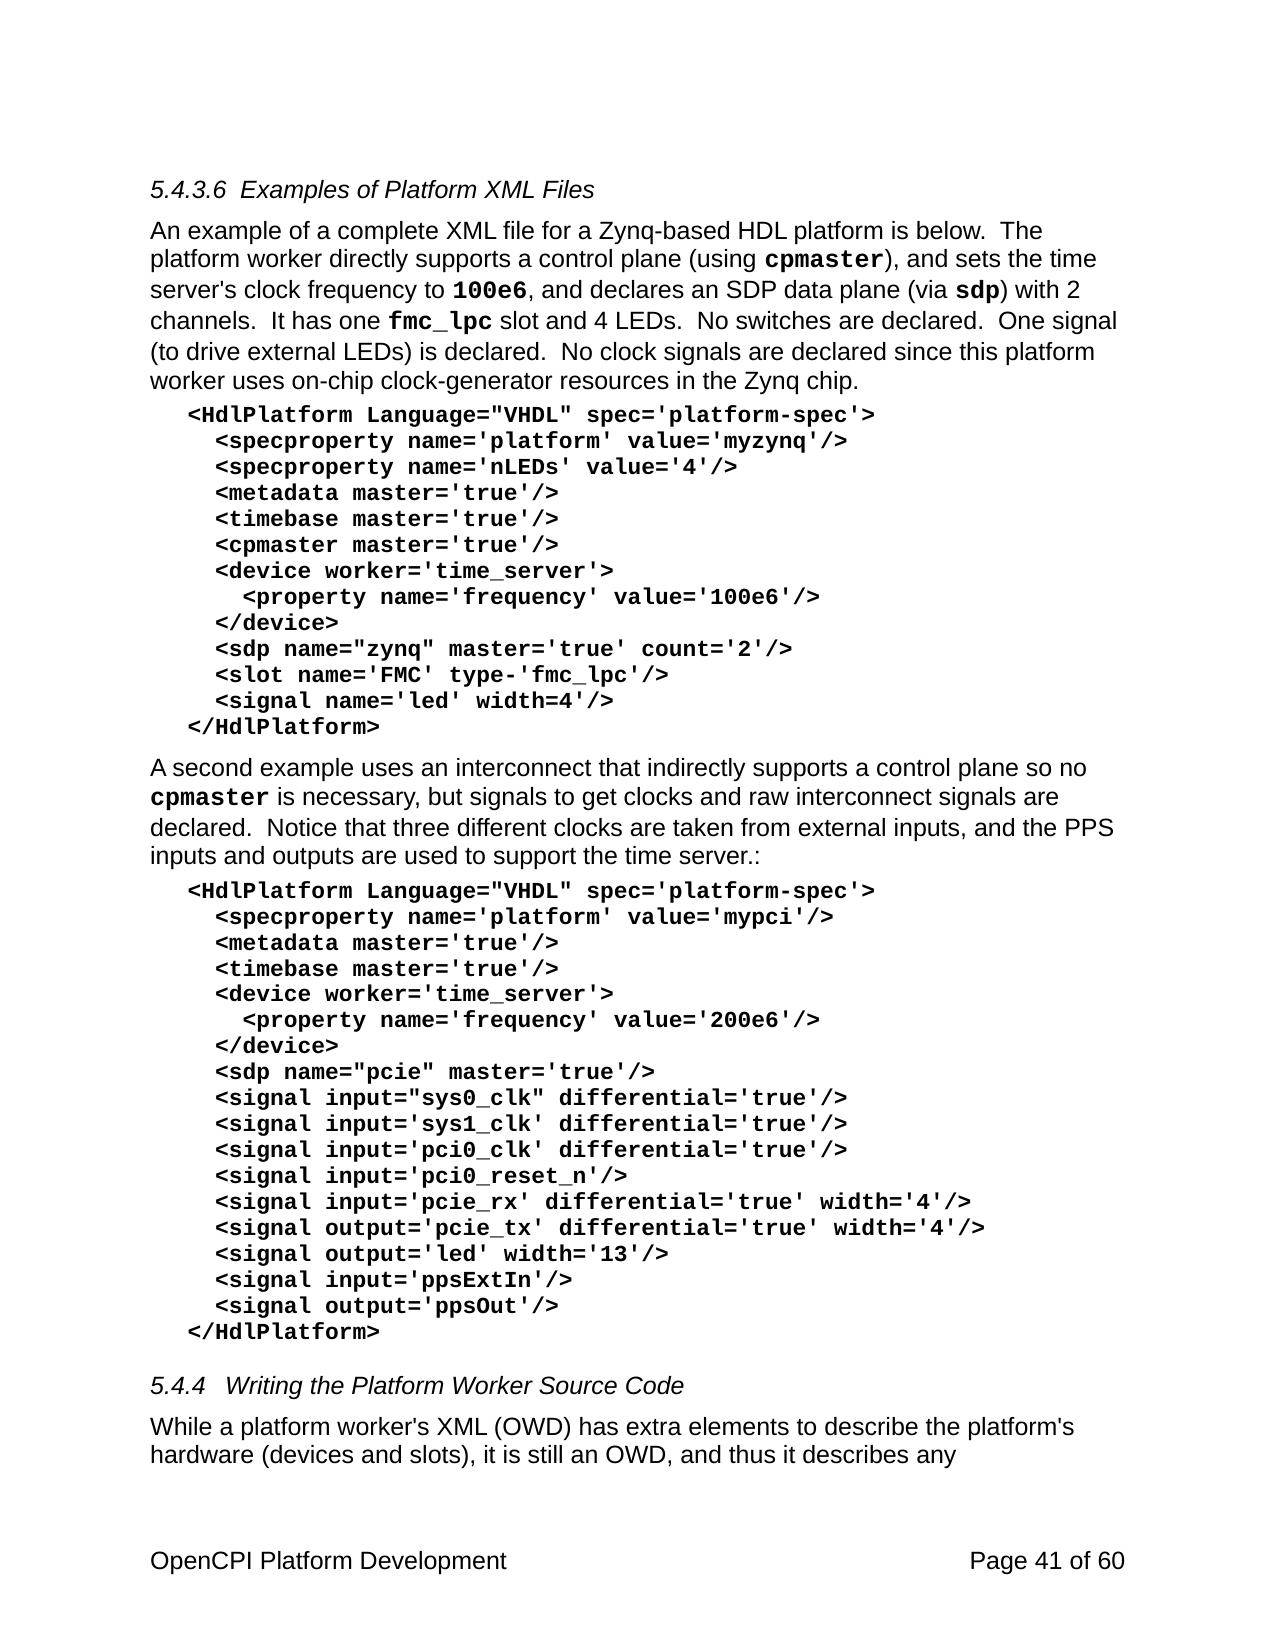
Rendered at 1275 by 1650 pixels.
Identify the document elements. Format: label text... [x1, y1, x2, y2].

subtitle Examples of Platform XML Files [150, 175, 1125, 204]
text While a platform worker's XML (OWD) has extra elements to describe the platform's hardware (devices and slots), it is still an OWD, and thus it describes any [150, 1412, 1125, 1469]
text <HdlPlatform Language="VHDL" spec='platform-spec'> <specproperty name='platform' value='mypci'/> <metadata master='true'/> <timebase master='true'/> <device worker='time_server'> <property name='frequency' value='200e6'/> </device> <sdp name="pcie" master='true'/> <signal input="sys0_clk" differential='true'/> <signal input='sys1_clk' differential='true'/> <signal input='pci0_clk' differential='true'/> <signal input='pci0_reset_n'/> <signal input='pcie_rx' differential='true' width='4'/> <signal output='pcie_tx' differential='true' width='4'/> <signal output='led' width='13'/> <signal input='ppsExtIn'/> <signal output='ppsOut'/> </HdlPlatform> [187, 879, 1125, 1346]
text A second example uses an interconnect that indirectly supports a control plane so no cpmaster is necessary, but signals to get clocks and raw interconnect signals are declared. Notice that three different clocks are taken from external inputs, and the PPS inputs and outputs are used to support the time server.: [150, 753, 1125, 870]
text <HdlPlatform Language="VHDL" spec='platform-spec'> <specproperty name='platform' value='myzynq'/> <specproperty name='nLEDs' value='4'/> <metadata master='true'/> <timebase master='true'/> <cpmaster master='true'/> <device worker='time_server'> <property name='frequency' value='100e6'/> </device> <sdp name="zynq" master='true' count='2'/> <slot name='FMC' type-'fmc_lpc'/> <signal name='led' width=4'/> </HdlPlatform> [187, 404, 1125, 741]
text An example of a complete XML file for a Zynq-based HDL platform is below. The platform worker directly supports a control plane (using cpmaster), and sets the time server's clock frequency to 100e6, and declares an SDP data plane (via sdp) with 2 channels. It has one fmc_lpc slot and 4 LEDs. No switches are declared. One signal (to drive external LEDs) is declared. No clock signals are declared since this platform worker uses on-chip clock-generator resources in the Zynq chip. [150, 216, 1125, 395]
